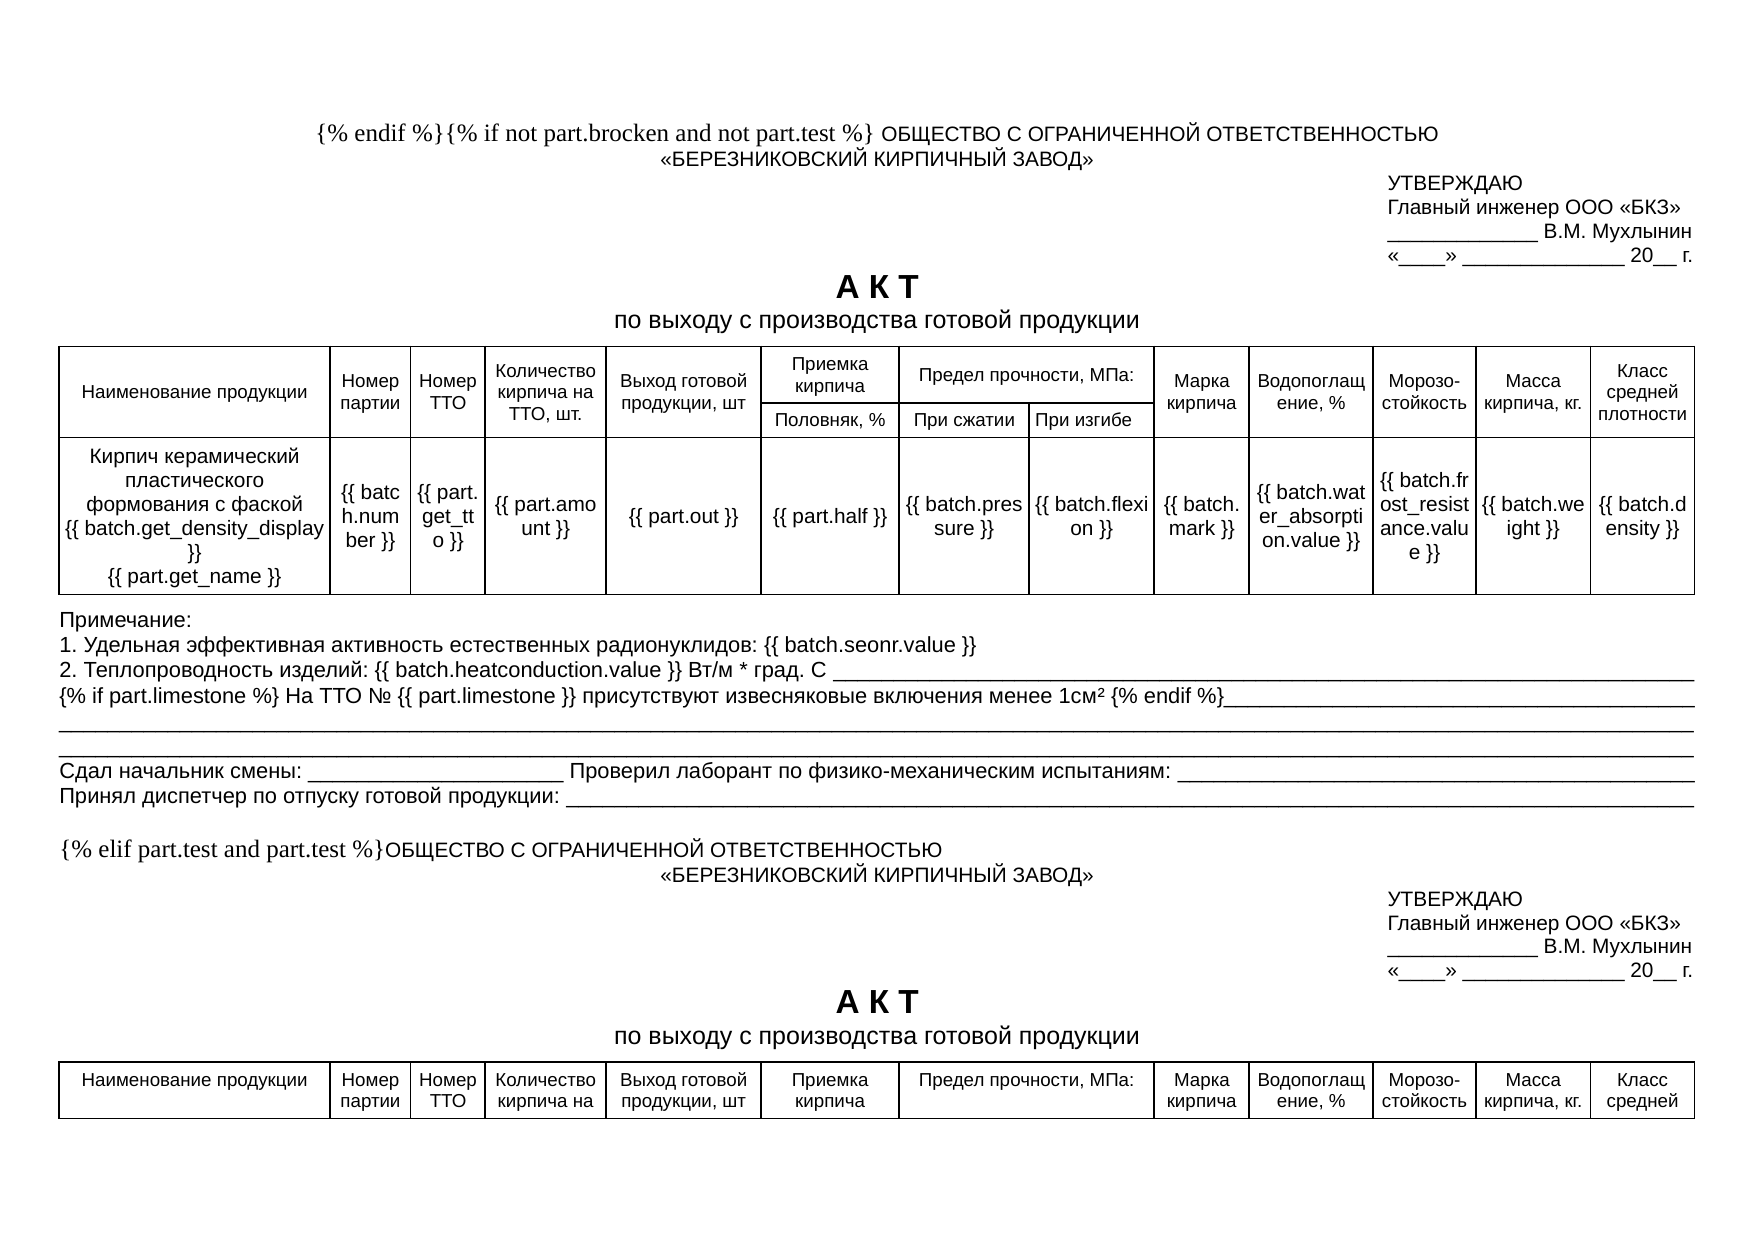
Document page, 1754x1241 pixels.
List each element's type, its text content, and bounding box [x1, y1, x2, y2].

table_cell {{ batch.pressure }} [900, 438, 1028, 593]
text {% endif %}{% if not part.brocken and not part.test %} ОБЩЕСТВО С ОГРАНИЧЕННОЙ ОТВЕТСТВЕННОСТЬЮ [59, 118, 1695, 147]
text «____» ______________ 20__ г. [1387, 243, 1695, 267]
table_header Номер ТТО [411, 347, 484, 437]
table_cell {{ batch.mark }} [1155, 438, 1248, 593]
table_header Наименование продукции [60, 1063, 329, 1117]
table_cell {{ batch.density }} [1591, 438, 1694, 593]
text Сдал начальник смены: _____________________ Проверил лаборант по физико-механическим испытаниям: [59, 758, 1695, 783]
text А К Т [59, 267, 1695, 305]
table_cell {{ batch.water_absorption.value }} [1250, 438, 1372, 593]
table_header Номер ТТО [411, 1063, 484, 1117]
table_cell При сжатии [900, 404, 1028, 437]
table_header Количество кирпича на ТТО, шт. [486, 347, 605, 437]
table_cell {{ batch.flexion }} [1030, 438, 1153, 593]
text _____________ В.М. Мухлынин [1387, 219, 1695, 243]
text по выходу с производства готовой продукции [59, 1021, 1695, 1049]
table_header Водопоглащение, % [1250, 347, 1372, 437]
text А К Т [59, 982, 1695, 1021]
table_cell {{ batch.number }} [331, 438, 410, 593]
table_header Морозо-стойкость [1374, 347, 1475, 437]
table_cell Половняк, % [762, 404, 898, 437]
text УТВЕРЖДАЮ [1387, 886, 1695, 910]
table_header Марка кирпича [1155, 1063, 1248, 1117]
table_header Наименование продукции [60, 347, 329, 437]
table_header Масса кирпича, кг. [1477, 1063, 1590, 1117]
table_header Класс средней плотности [1591, 347, 1694, 437]
text Примечание: [59, 607, 1695, 632]
table_cell {{ part.get_tto }} [411, 438, 484, 593]
text 1. Удельная эффективная активность естественных радионуклидов: {{ batch.seonr.value }} [59, 632, 1695, 657]
text {% elif part.test and part.test %}ОБЩЕСТВО С ОГРАНИЧЕННОЙ ОТВЕТСТВЕННОСТЬЮ [59, 834, 1695, 862]
table_header Морозо-стойкость [1374, 1063, 1475, 1117]
table_header Предел прочности, МПа: [900, 347, 1153, 402]
table_cell {{ part.half }} [762, 438, 898, 593]
text Главный инженер ООО «БКЗ» [1387, 195, 1695, 219]
text 2. Теплопроводность изделий: {{ batch.heatconduction.value }} Вт/м * град. С [59, 657, 1695, 682]
table_cell {{ part.amount }} [486, 438, 605, 593]
text Принял диспетчер по отпуску готовой продукции: [59, 783, 1695, 808]
table_header Номер партии [331, 347, 410, 437]
table_header Масса кирпича, кг. [1477, 347, 1590, 437]
table_cell {{ part.out }} [607, 438, 760, 593]
text УТВЕРЖДАЮ [1387, 171, 1695, 195]
text «БЕРЕЗНИКОВСКИЙ КИРПИЧНЫЙ ЗАВОД» [59, 147, 1695, 171]
table_header Номер партии [331, 1063, 410, 1117]
table_header Предел прочности, МПа: [900, 1063, 1153, 1117]
text _____________ В.М. Мухлынин [1387, 934, 1695, 958]
table_header Водопоглащение, % [1250, 1063, 1372, 1117]
table_cell При изгибе [1030, 404, 1153, 437]
table_header Выход готовой продукции, шт [607, 347, 760, 437]
table_header Приемка кирпича [762, 347, 898, 402]
text {% if part.limestone %} На ТТО № {{ part.limestone }} присутствуют извесняковые включения менее 1см² {% endif %} [59, 682, 1695, 708]
table_cell {{ batch.frost_resistance.value }} [1374, 438, 1475, 593]
text «БЕРЕЗНИКОВСКИЙ КИРПИЧНЫЙ ЗАВОД» [59, 862, 1695, 886]
table_header Количество кирпича на [486, 1063, 605, 1117]
table_header Марка кирпича [1155, 347, 1248, 437]
table_header Класс средней [1591, 1063, 1694, 1117]
table_header Приемка кирпича [762, 1063, 898, 1117]
text Главный инженер ООО «БКЗ» [1387, 910, 1695, 934]
table_cell Кирпич керамический пластического формования с фаской {{ batch.get_density_display }} {{ part.get_name }} [60, 438, 329, 593]
text «____» ______________ 20__ г. [1387, 958, 1695, 982]
table_cell {{ batch.weight }} [1477, 438, 1590, 593]
table_header Выход готовой продукции, шт [607, 1063, 760, 1117]
text по выходу с производства готовой продукции [59, 305, 1695, 334]
